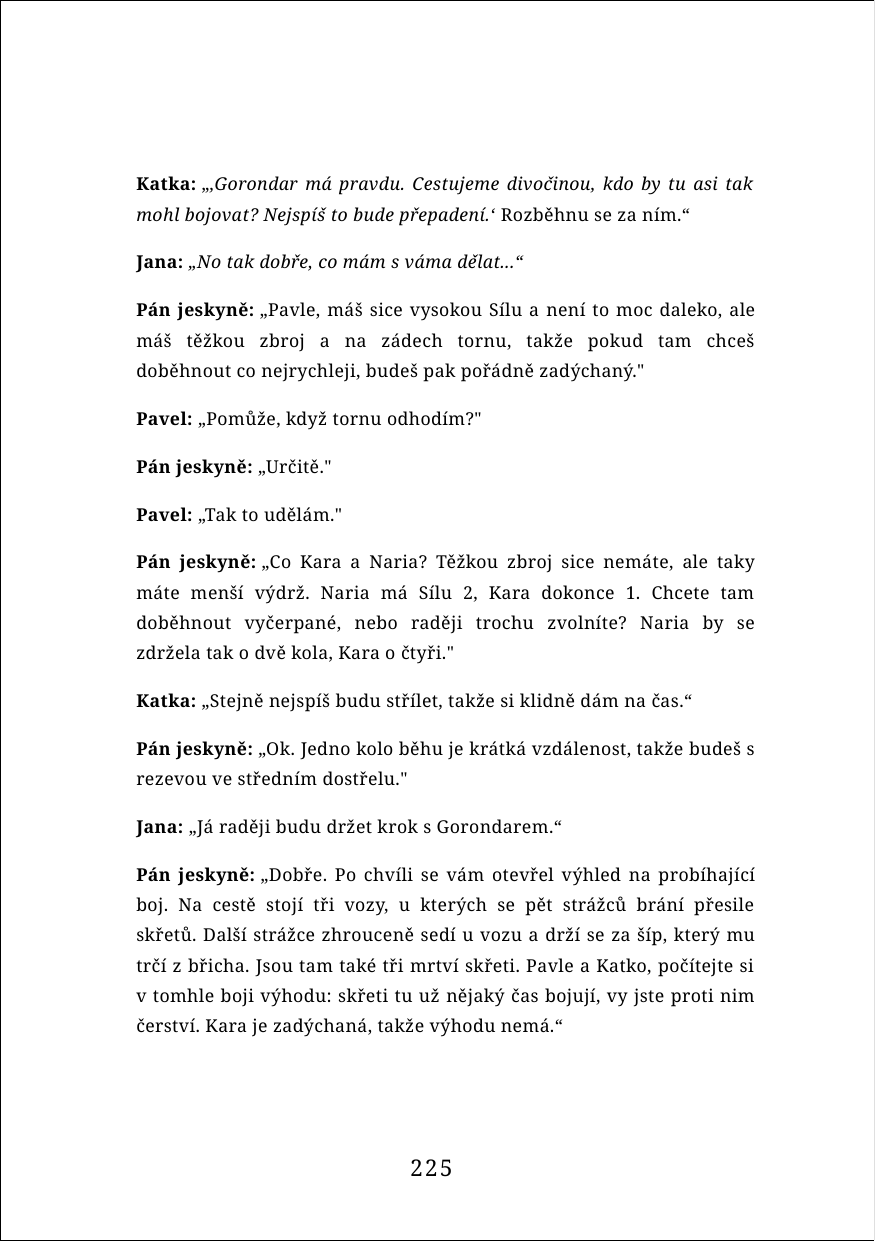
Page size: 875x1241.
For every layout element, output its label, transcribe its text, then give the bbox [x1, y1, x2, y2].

text Pavel: „Pomůže, když tornu odhodím?" [136, 406, 756, 430]
text Pán jeskyně: „Pavle, máš sice vysokou Sílu a není to moc daleko, ale máš těžkou zbroj a na zádech tornu, takže pokud tam chceš doběhnout co nejrychleji, budeš pak pořádně zadýchaný." [136, 298, 756, 382]
text Pán jeskyně: „Ok. Jedno kolo běhu je krátká vzdálenost, takže budeš s rezevou ve středním dostřelu." [136, 736, 756, 791]
text Katka: „Stejně nejspíš budu střílet, takže si klidně dám na čas.“ [136, 688, 756, 713]
text Katka: „‚Gorondar má pravdu. Cestujeme divočinou, kdo by tu asi tak mohl bojovat? Nejspíš to bude přepadení.‘ Rozběhnu se za ním.“ [136, 172, 756, 226]
text Jana: „Já raději budu držet krok s Gorondarem.“ [136, 814, 756, 839]
text Pán jeskyně: „Určitě." [136, 454, 756, 478]
text Jana: „No tak dobře, co mám s váma dělat...“ [136, 250, 756, 274]
text Pavel: „Tak to udělám." [136, 502, 756, 526]
text Pán jeskyně: „Dobře. Po chvíli se vám otevřel výhled na probíhající boj. Na cestě stojí tři vozy, u kterých se pět strážců brání přesile skřetů. Další strážce zhrouceně sedí u vozu a drží se za šíp, který mu trčí z břicha. Jsou tam také tři mrtví skřeti. Pavle a Katko, počítejte si v tomhle boji výhodu: skřeti tu už nějaký čas bojují, vy jste proti nim čerství. Kara je zadýchaná, takže výhodu nemá.“ [136, 862, 756, 1038]
text Pán jeskyně: „Co Kara a Naria? Těžkou zbroj sice nemáte, ale taky máte menší výdrž. Naria má Sílu 2, Kara dokonce 1. Chcete tam doběhnout vyčerpané, nebo raději trochu zvolníte? Naria by se zdržela tak o dvě kola, Kara o čtyři." [136, 550, 756, 665]
